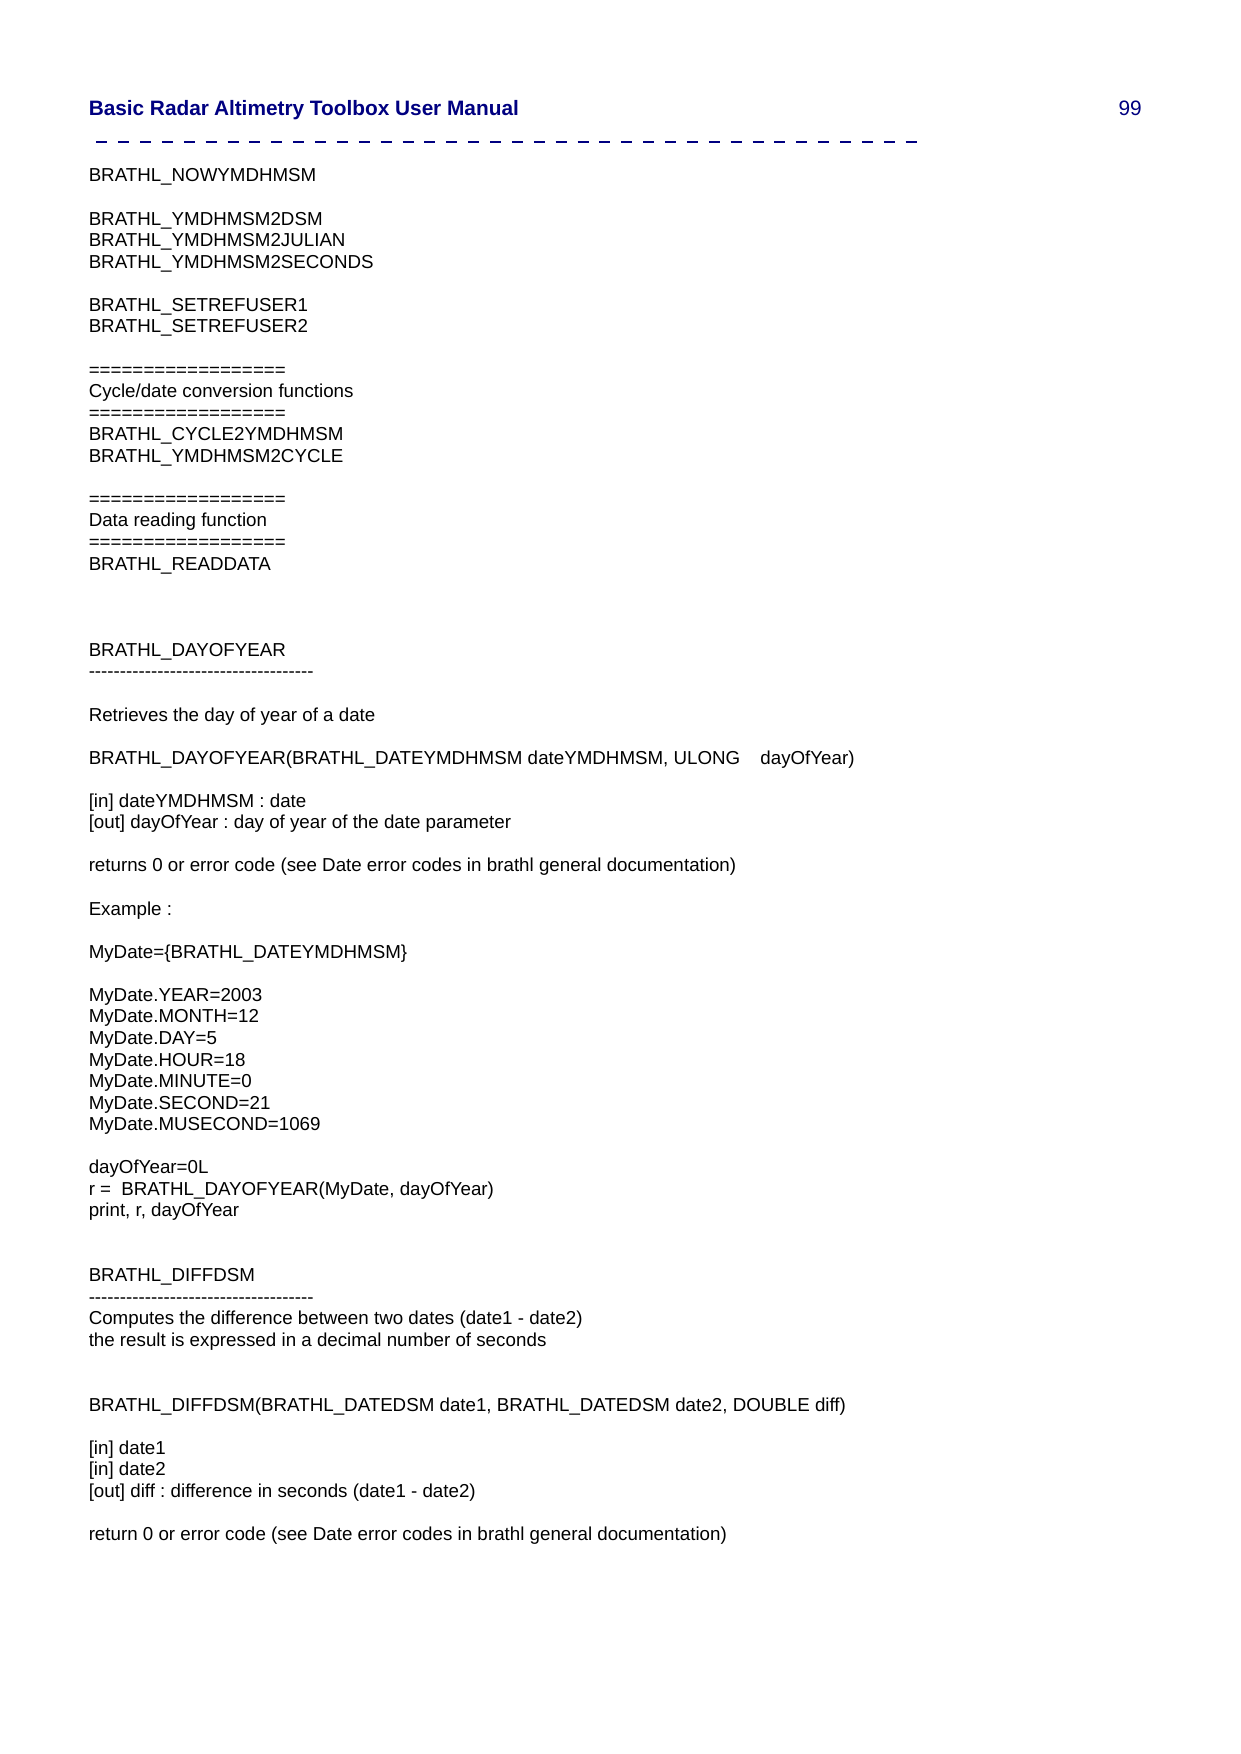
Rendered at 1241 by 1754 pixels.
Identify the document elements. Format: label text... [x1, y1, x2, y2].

text BRATHL_SETREFUSER1 [88, 294, 1152, 315]
text BRATHL_YMDHMSM2DSM [88, 207, 1152, 229]
text BRATHL_CYCLE2YMDHMSM [88, 423, 1152, 444]
text Cycle/date conversion functions [88, 380, 1152, 401]
text [out] dayOfYear : day of year of the date parameter [88, 811, 1152, 833]
text dayOfYear=0L [88, 1156, 1152, 1178]
text ================== [88, 531, 1152, 552]
text MyDate.HOUR=18 [88, 1048, 1152, 1070]
text Computes the difference between two dates (date1 - date2) [88, 1307, 1152, 1329]
text ------------------------------------ [88, 660, 1152, 682]
text MyDate.DAY=5 [88, 1027, 1152, 1048]
text Data reading function [88, 509, 1152, 531]
text MyDate={BRATHL_DATEYMDHMSM} [88, 941, 1152, 962]
text MyDate.YEAR=2003 [88, 984, 1152, 1005]
text ================== [88, 488, 1152, 509]
text [out] diff : difference in seconds (date1 - date2) [88, 1479, 1152, 1501]
text BRATHL_YMDHMSM2SECONDS [88, 251, 1152, 272]
text BRATHL_DIFFDSM [88, 1264, 1152, 1286]
text [in] date2 [88, 1458, 1152, 1479]
text BRATHL_DAYOFYEAR(BRATHL_DATEYMDHMSM dateYMDHMSM, ULONG dayOfYear) [88, 746, 1152, 768]
text returns 0 or error code (see Date error codes in brathl general documentation) [88, 854, 1152, 876]
text BRATHL_YMDHMSM2CYCLE [88, 444, 1152, 466]
text ================== [88, 401, 1152, 423]
text Example : [88, 897, 1152, 919]
text BRATHL_DAYOFYEAR [88, 639, 1152, 660]
text return 0 or error code (see Date error codes in brathl general documentation) [88, 1523, 1152, 1544]
text Retrieves the day of year of a date [88, 703, 1152, 725]
text BRATHL_NOWYMDHMSM [88, 164, 1152, 186]
text MyDate.MINUTE=0 [88, 1070, 1152, 1091]
text print, r, dayOfYear [88, 1199, 1152, 1221]
text BRATHL_YMDHMSM2JULIAN [88, 229, 1152, 251]
text MyDate.MONTH=12 [88, 1005, 1152, 1027]
text [in] date1 [88, 1436, 1152, 1458]
text BRATHL_DIFFDSM(BRATHL_DATEDSM date1, BRATHL_DATEDSM date2, DOUBLE diff) [88, 1393, 1152, 1415]
text BRATHL_READDATA [88, 552, 1152, 574]
text BRATHL_SETREFUSER2 [88, 315, 1152, 337]
text MyDate.MUSECOND=1069 [88, 1113, 1152, 1134]
text ================== [88, 358, 1152, 380]
text ------------------------------------ [88, 1286, 1152, 1307]
text [in] dateYMDHMSM : date [88, 789, 1152, 811]
text the result is expressed in a decimal number of seconds [88, 1329, 1152, 1350]
text r = BRATHL_DAYOFYEAR(MyDate, dayOfYear) [88, 1178, 1152, 1199]
text MyDate.SECOND=21 [88, 1091, 1152, 1113]
